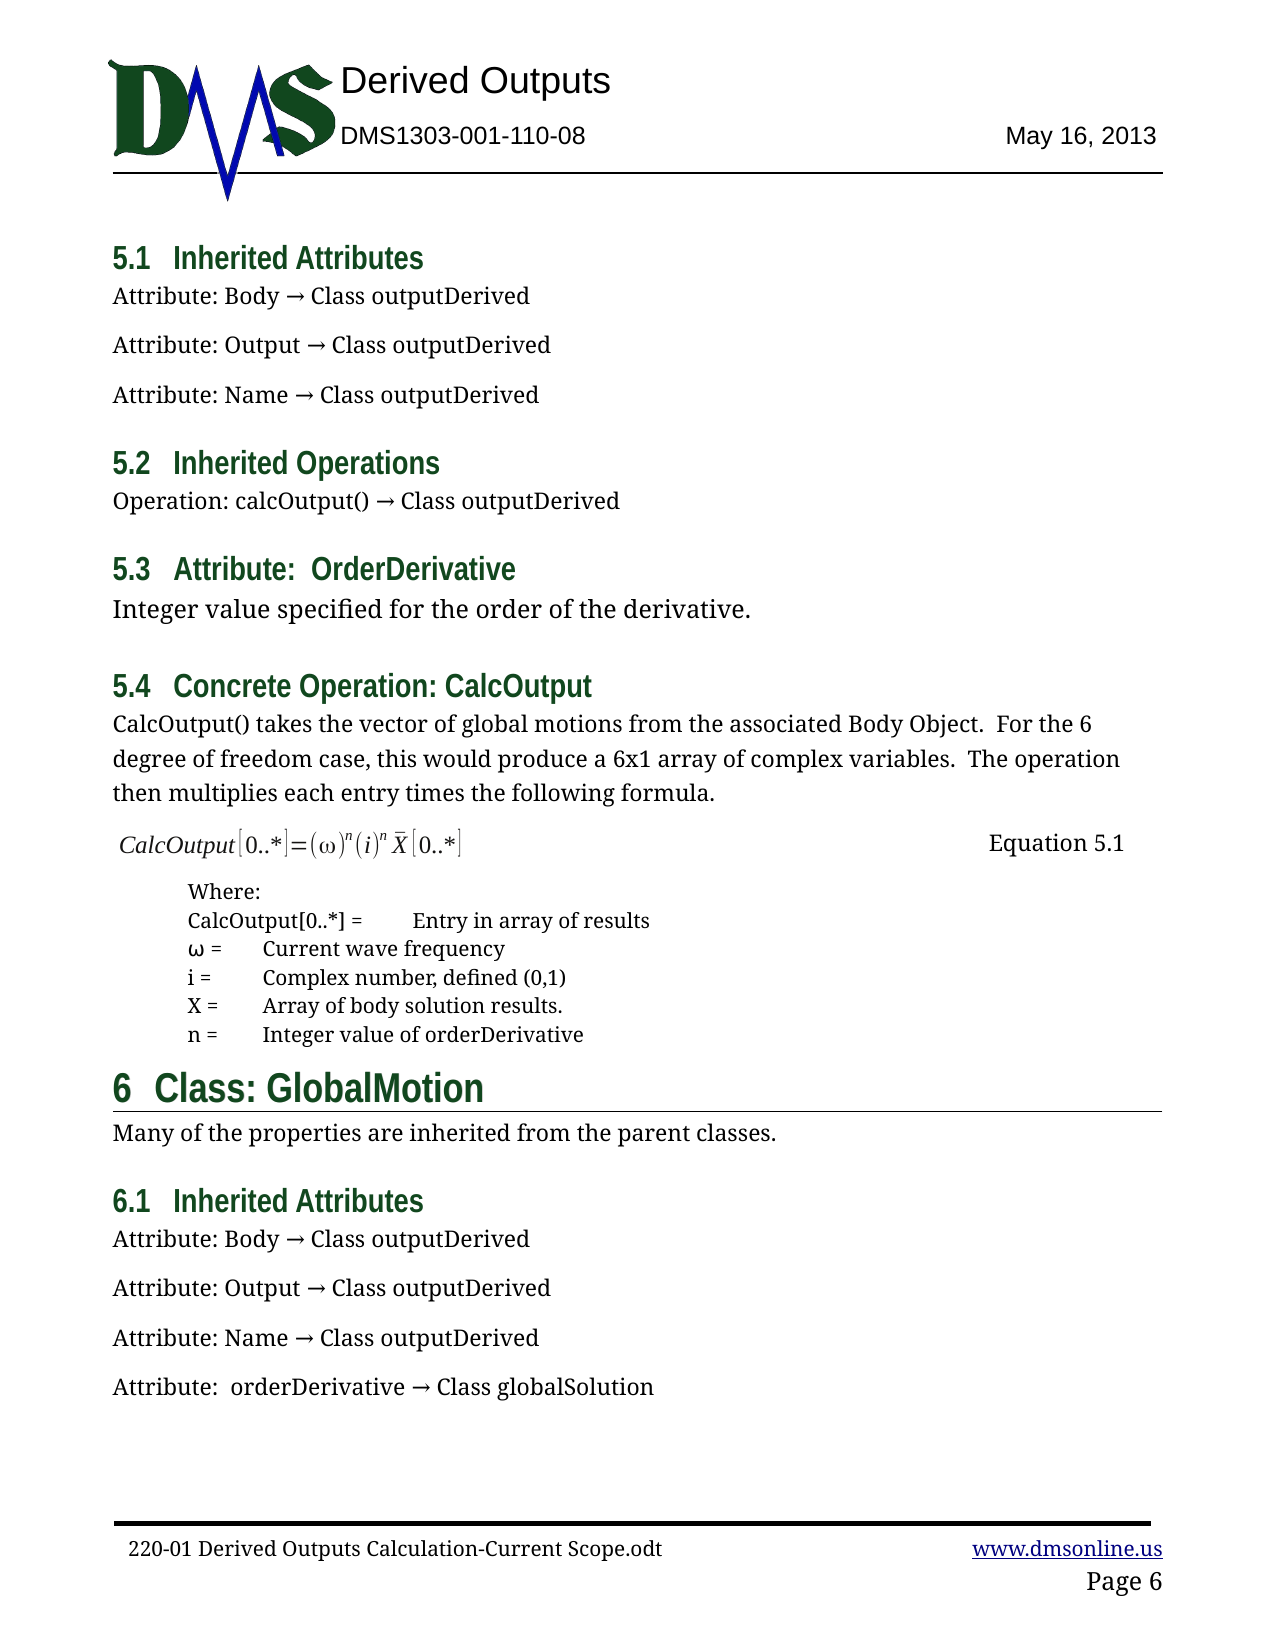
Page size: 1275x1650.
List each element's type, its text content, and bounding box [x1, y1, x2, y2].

text Attribute: Body → Class outputDerived [112, 280, 1162, 311]
text Attribute: Body → Class outputDerived [112, 1223, 1162, 1254]
text CalcOutput() takes the vector of global motions from the associated Body Object. For the 6 degree of freedom case, this would produce a 6x1 array of complex variables. The operation then multiplies each entry times the following formula. [112, 708, 1162, 808]
text Integer value specified for the order of the derivative. [112, 591, 1162, 625]
text CalcOutput[0..*] = Entry in array of results [187, 906, 1162, 934]
text Attribute: Output → Class outputDerived [112, 329, 1162, 361]
subtitle Concrete Operation: calcOutput [112, 666, 1162, 704]
subtitle Class: globalMotion [112, 1063, 1162, 1112]
picture [105, 56, 338, 204]
subtitle Attribute: orderDerivative [112, 549, 1162, 588]
text Attribute: Name → Class outputDerived [112, 379, 1162, 410]
text Operation: calcOutput() → Class outputDerived [112, 485, 1162, 516]
text Where: [187, 877, 1162, 906]
text Attribute: orderDerivative → Class globalSolution [112, 1371, 1162, 1402]
text i = Complex number, defined (0,1) [187, 963, 1162, 991]
subtitle Inherited Operations [112, 443, 1162, 481]
text n = Integer value of orderDerivative [187, 1020, 1162, 1048]
text X = Array of body solution results. [187, 991, 1162, 1020]
subtitle Inherited Attributes [112, 1181, 1162, 1219]
text Many of the properties are inherited from the parent classes. [112, 1117, 1162, 1148]
text Attribute: Name → Class outputDerived [112, 1322, 1162, 1353]
text Attribute: Output → Class outputDerived [112, 1272, 1162, 1304]
subtitle Inherited Attributes [112, 238, 1162, 276]
text ω = Current wave frequency [187, 934, 1162, 963]
text Equation 5.1 [112, 826, 1162, 859]
